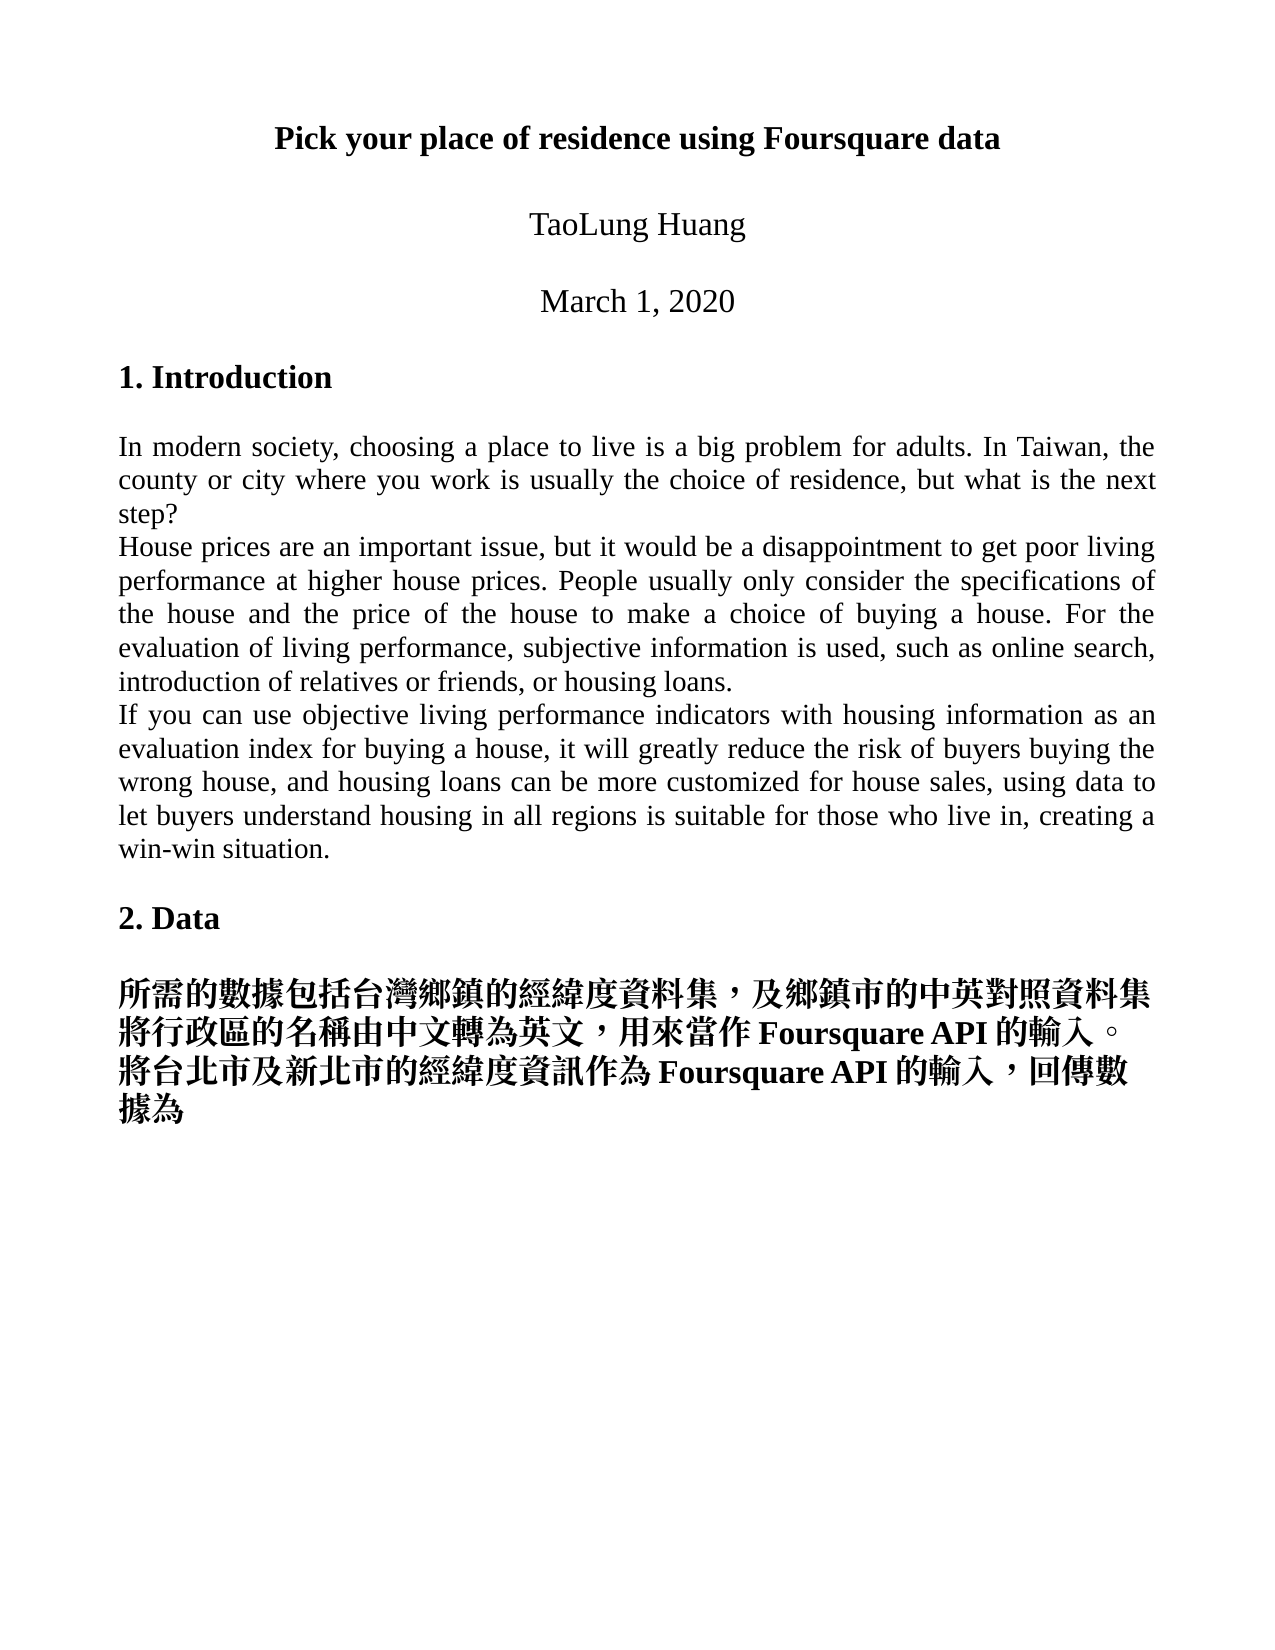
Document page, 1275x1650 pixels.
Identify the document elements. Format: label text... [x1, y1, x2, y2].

text If you can use objective living performance indicators with housing information as an evaluation index for buying a house, it will greatly reduce the risk of buyers buying the wrong house, and housing loans can be more customized for house sales, using data to let buyers understand housing in all regions is suitable for those who live in, creating a win-win situation. [118, 697, 1157, 865]
text TaoLung Huang [118, 204, 1157, 243]
text 2. Data [118, 898, 1157, 937]
text Pick your place of residence using Foursquare data [118, 118, 1157, 156]
text March 1, 2020 [118, 281, 1157, 319]
text 1. Introduction [118, 358, 1157, 396]
text 所需的數據包括台灣鄉鎮的經緯度資料集，及鄉鎮市的中英對照資料集將行政區的名稱由中文轉為英文，用來當作Foursquare API的輸入。 [118, 975, 1157, 1052]
text In modern society, choosing a place to live is a big problem for adults. In Taiwan, the county or city where you work is usually the choice of residence, but what is the next step? [118, 429, 1157, 529]
text House prices are an important issue, but it would be a disappointment to get poor living performance at higher house prices. People usually only consider the specifications of the house and the price of the house to make a choice of buying a house. For the evaluation of living performance, subjective information is used, such as online search, introduction of relatives or friends, or housing loans. [118, 529, 1157, 697]
text 將台北市及新北市的經緯度資訊作為Foursquare API的輸入，回傳數據為 [118, 1052, 1157, 1128]
